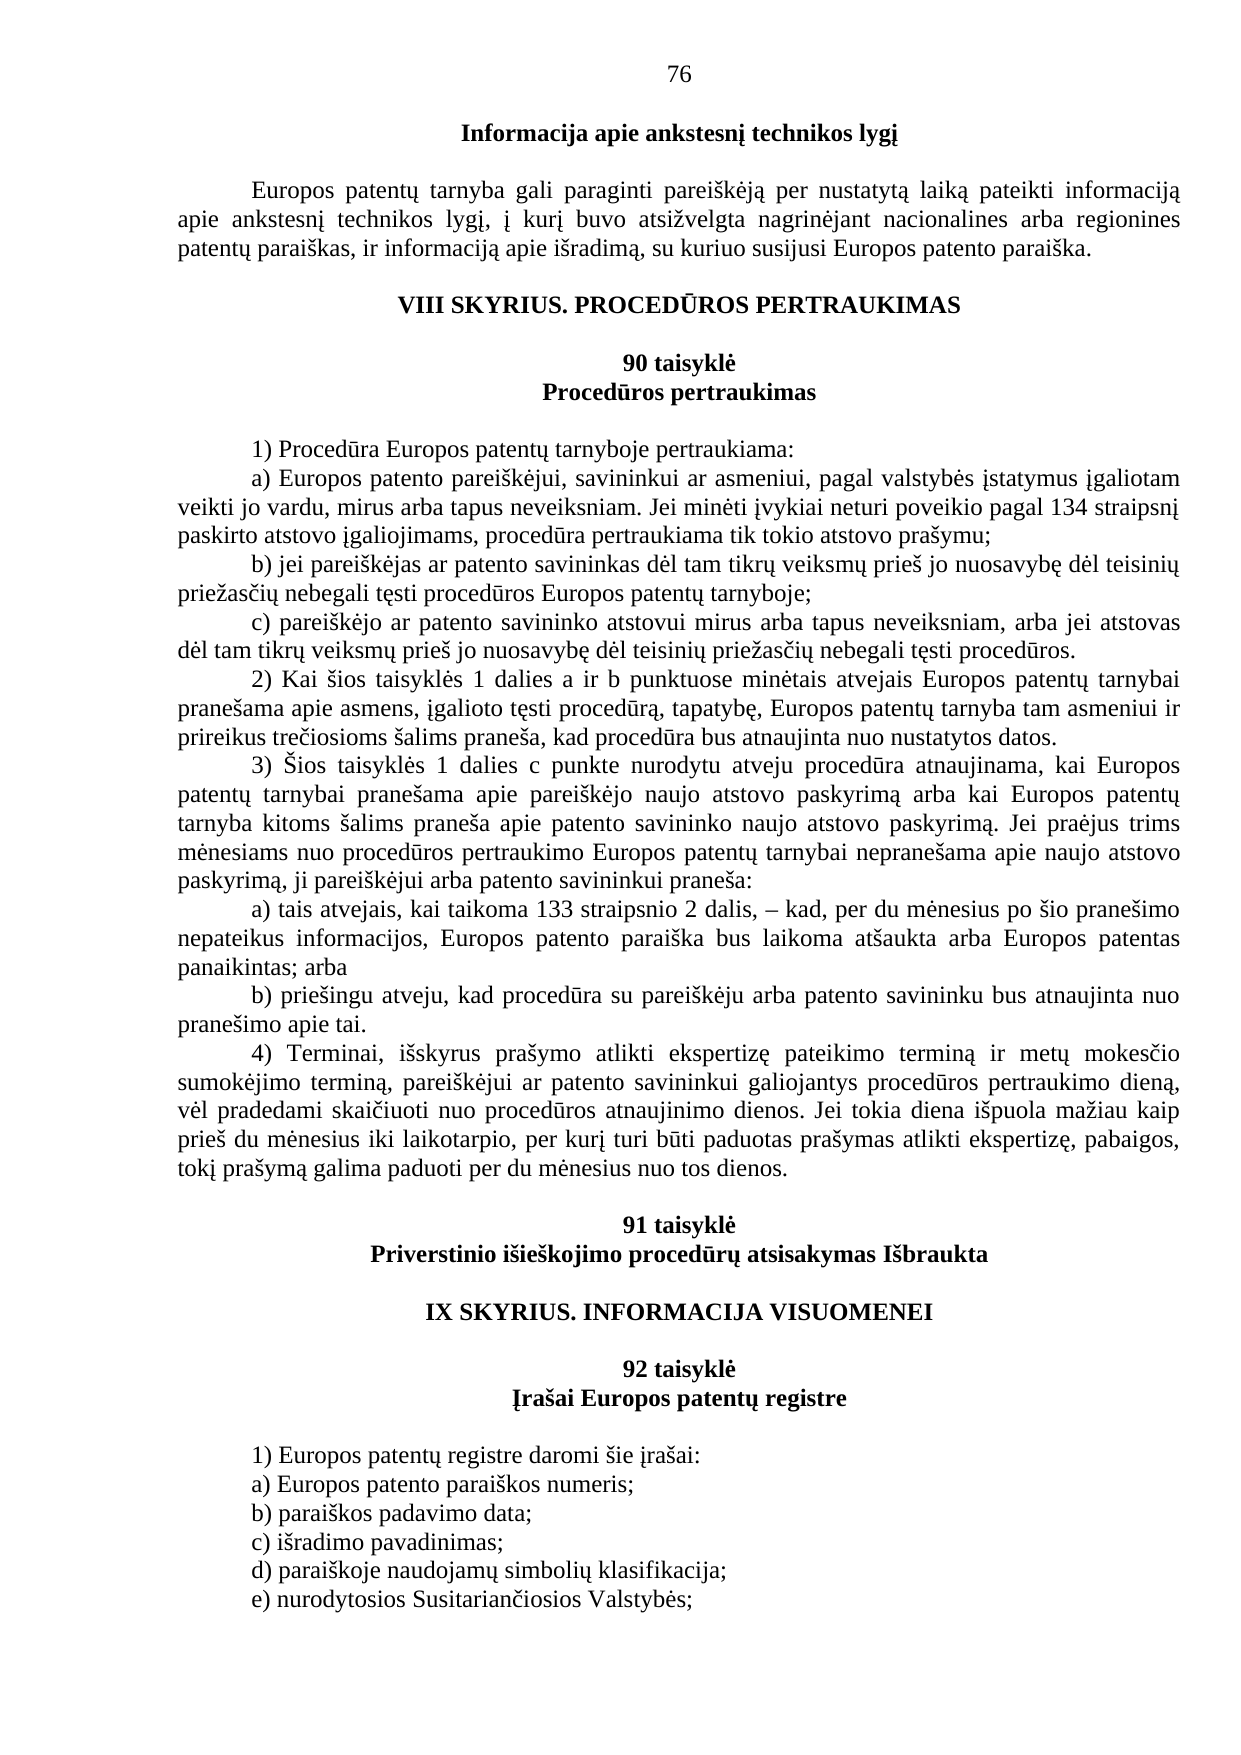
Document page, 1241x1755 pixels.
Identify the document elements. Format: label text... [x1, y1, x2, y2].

text 2) Kai šios taisyklės 1 dalies a ir b punktuose minėtais atvejais Europos patentų tarnybai pranešama apie asmens, įgalioto tęsti procedūrą, tapatybę, Europos patentų tarnyba tam asmeniui ir prireikus trečiosioms šalims praneša, kad procedūra bus atnaujinta nuo nustatytos datos. [177, 664, 1181, 751]
text 1) Procedūra Europos patentų tarnyboje pertraukiama: [177, 434, 1181, 463]
text Įrašai Europos patentų registre [177, 1383, 1181, 1412]
text 90 taisyklė [177, 348, 1181, 377]
text a) tais atvejais, kai taikoma 133 straipsnio 2 dalis, – kad, per du mėnesius po šio pranešimo nepateikus informacijos, Europos patento paraiška bus laikoma atšaukta arba Europos patentas panaikintas; arba [177, 894, 1181, 981]
text b) paraiškos padavimo data; [177, 1498, 1181, 1527]
text 4) Terminai, išskyrus prašymo atlikti ekspertizę pateikimo terminą ir metų mokesčio sumokėjimo terminą, pareiškėjui ar patento savininkui galiojantys procedūros pertraukimo dieną, vėl pradedami skaičiuoti nuo procedūros atnaujinimo dienos. Jei tokia diena išpuola mažiau kaip prieš du mėnesius iki laikotarpio, per kurį turi būti paduotas prašymas atlikti ekspertizę, pabaigos, tokį prašymą galima paduoti per du mėnesius nuo tos dienos. [177, 1038, 1181, 1182]
text a) Europos patento pareiškėjui, savininkui ar asmeniui, pagal valstybės įstatymus įgaliotam veikti jo vardu, mirus arba tapus neveiksniam. Jei minėti įvykiai neturi poveikio pagal 134 straipsnį paskirto atstovo įgaliojimams, procedūra pertraukiama tik tokio atstovo prašymu; [177, 463, 1181, 549]
text VIII skyrius. Procedūros pertraukimas [177, 291, 1181, 319]
text 91 taisyklė [177, 1211, 1181, 1239]
text 3) Šios taisyklės 1 dalies c punkte nurodytu atveju procedūra atnaujinama, kai Europos patentų tarnybai pranešama apie pareiškėjo naujo atstovo paskyrimą arba kai Europos patentų tarnyba kitoms šalims praneša apie patento savininko naujo atstovo paskyrimą. Jei praėjus trims mėnesiams nuo procedūros pertraukimo Europos patentų tarnybai nepranešama apie naujo atstovo paskyrimą, ji pareiškėjui arba patento savininkui praneša: [177, 751, 1181, 894]
text a) Europos patento paraiškos numeris; [177, 1469, 1181, 1498]
text e) nurodytosios Susitariančiosios Valstybės; [177, 1584, 1181, 1613]
text Europos patentų tarnyba gali paraginti pareiškėją per nustatytą laiką pateikti informaciją apie ankstesnį technikos lygį, į kurį buvo atsižvelgta nagrinėjant nacionalines arba regionines patentų paraiškas, ir informaciją apie išradimą, su kuriuo susijusi Europos patento paraiška. [177, 176, 1181, 262]
text b) priešingu atveju, kad procedūra su pareiškėju arba patento savininku bus atnaujinta nuo pranešimo apie tai. [177, 981, 1181, 1038]
text d) paraiškoje naudojamų simbolių klasifikacija; [177, 1556, 1181, 1584]
text b) jei pareiškėjas ar patento savininkas dėl tam tikrų veiksmų prieš jo nuosavybę dėl teisinių priežasčių nebegali tęsti procedūros Europos patentų tarnyboje; [177, 549, 1181, 607]
text c) išradimo pavadinimas; [177, 1527, 1181, 1556]
text c) pareiškėjo ar patento savininko atstovui mirus arba tapus neveiksniam, arba jei atstovas dėl tam tikrų veiksmų prieš jo nuosavybę dėl teisinių priežasčių nebegali tęsti procedūros. [177, 607, 1181, 664]
text Priverstinio išieškojimo procedūrų atsisakymas Išbraukta [177, 1239, 1181, 1268]
text 92 taisyklė [177, 1354, 1181, 1383]
text IX skyrius. Informacija visuomenei [177, 1297, 1181, 1326]
text Procedūros pertraukimas [177, 377, 1181, 406]
text 1) Europos patentų registre daromi šie įrašai: [177, 1441, 1181, 1469]
text Informacija apie ankstesnį technikos lygį [177, 118, 1181, 147]
